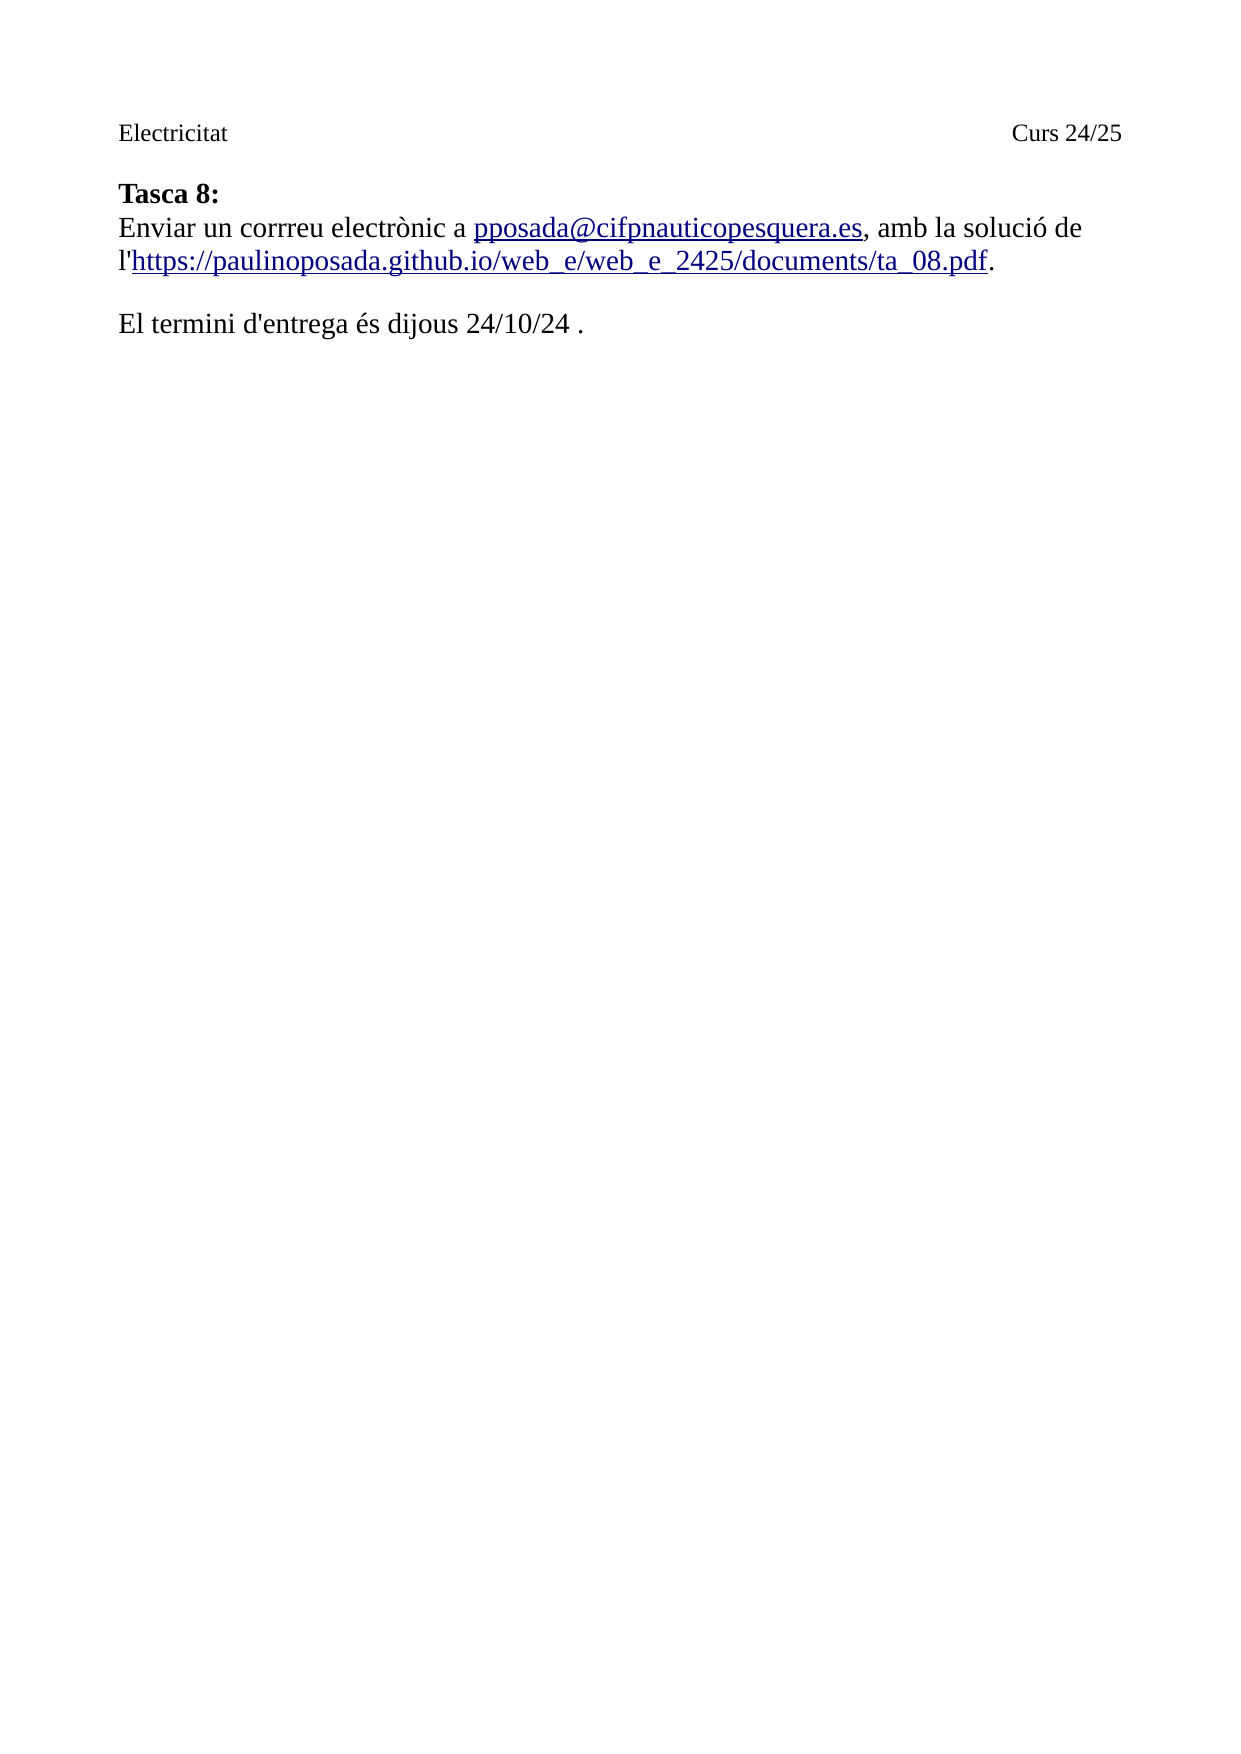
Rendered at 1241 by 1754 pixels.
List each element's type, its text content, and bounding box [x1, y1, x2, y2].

text El termini d'entrega és dijous 24/10/24 . [118, 306, 1122, 339]
text Enviar un corrreu electrònic a pposada@cifpnauticopesquera.es, amb la solució de l'https://paulinoposada.github.io/web_e/web_e_2425/documents/ta_08.pdf. [118, 210, 1122, 277]
text Tasca 8: [118, 176, 1122, 210]
